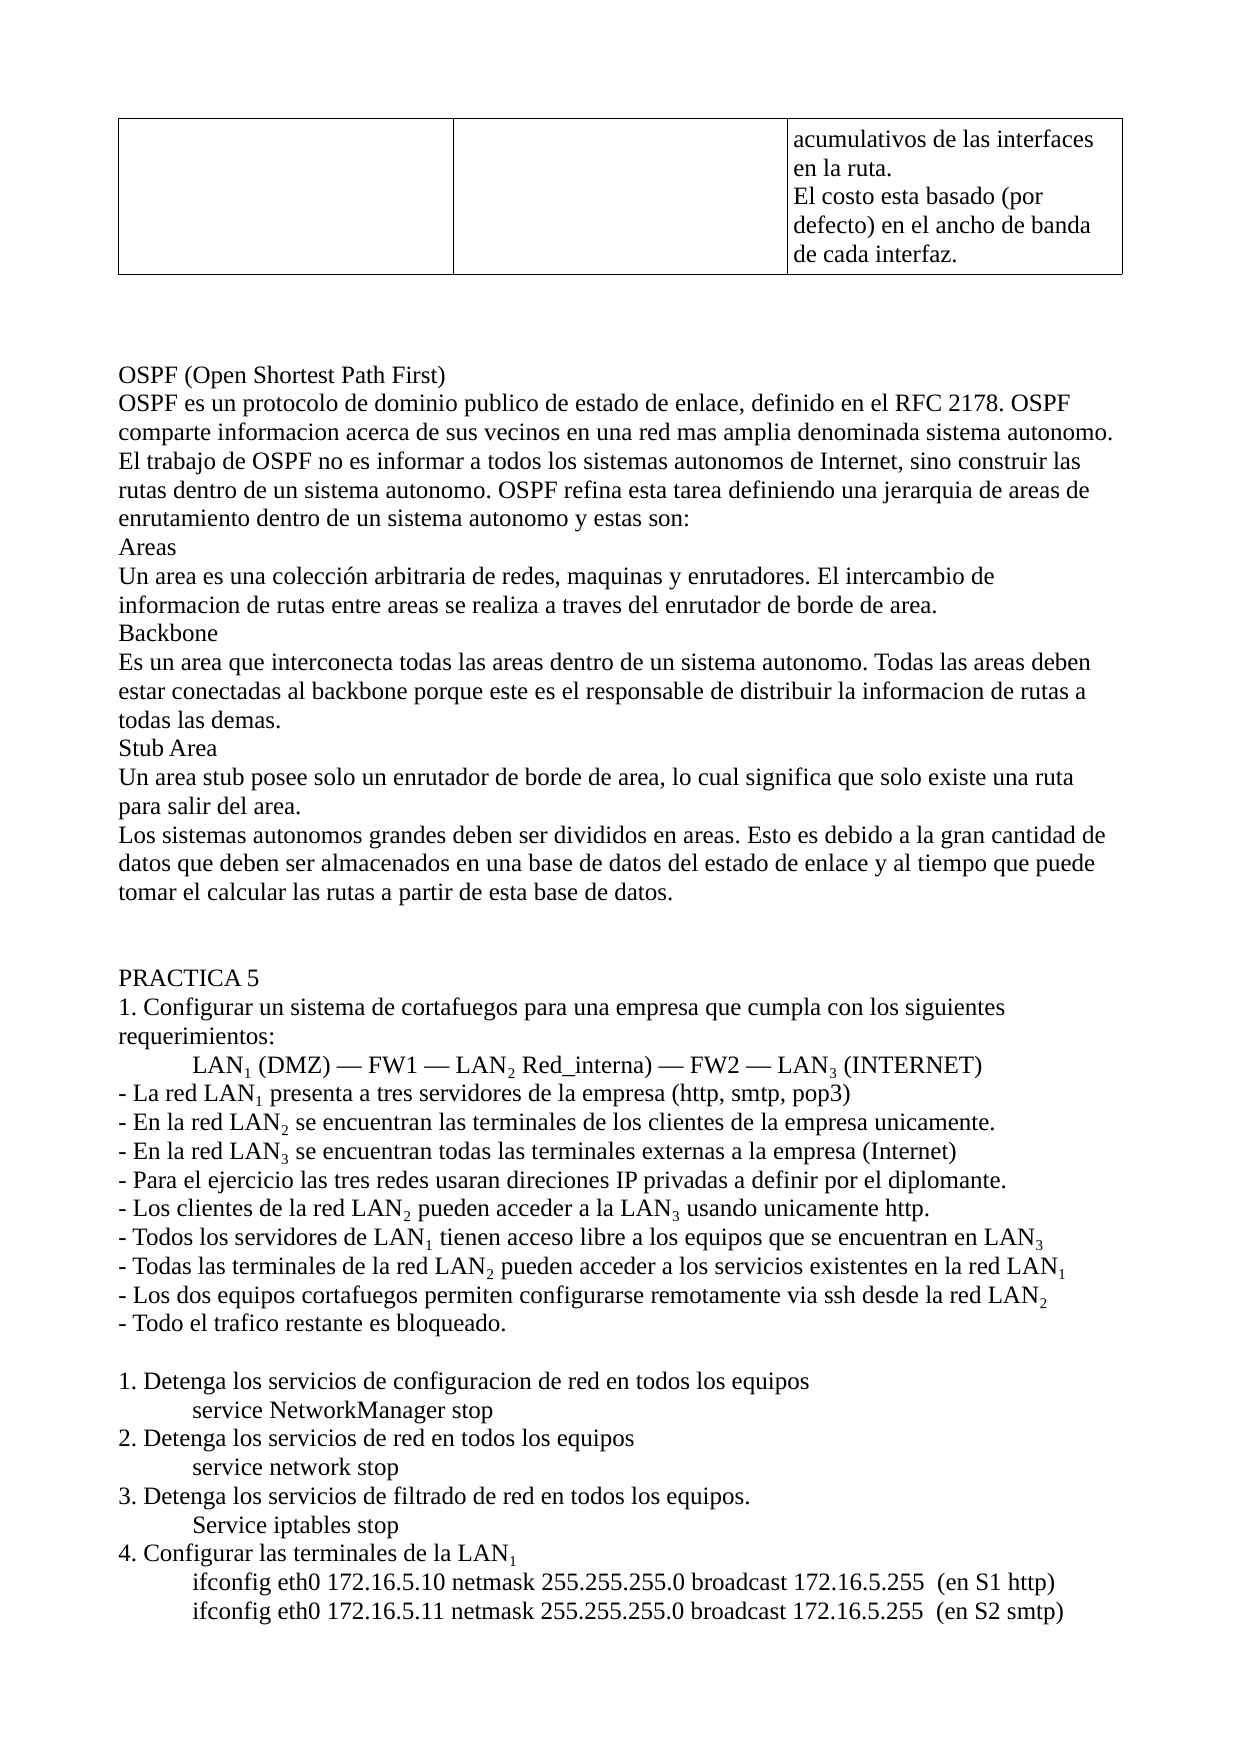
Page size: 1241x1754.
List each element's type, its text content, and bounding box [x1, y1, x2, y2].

text OSPF (Open Shortest Path First) [118, 360, 1122, 388]
text ifconfig eth0 172.16.5.11 netmask 255.255.255.0 broadcast 172.16.5.255 (en S2 smtp) [118, 1596, 1122, 1625]
text LAN₁ (DMZ) — FW1 — LAN₂ Red_interna) — FW2 — LAN₃ (INTERNET) [118, 1050, 1122, 1078]
text 1. Configurar un sistema de cortafuegos para una empresa que cumpla con los siguientes requerimientos: [118, 992, 1122, 1050]
text 1. Detenga los servicios de configuracion de red en todos los equipos [118, 1366, 1122, 1395]
text Un area es una colección arbitraria de redes, maquinas y enrutadores. El intercambio de informacion de rutas entre areas se realiza a traves del enrutador de borde de area. [118, 561, 1122, 618]
text - Los clientes de la red LAN₂ pueden acceder a la LAN₃ usando unicamente http. [118, 1193, 1122, 1222]
text OSPF es un protocolo de dominio publico de estado de enlace, definido en el RFC 2178. OSPF comparte informacion acerca de sus vecinos en una red mas amplia denominada sistema autonomo. El trabajo de OSPF no es informar a todos los sistemas autonomos de Internet, sino construir las rutas dentro de un sistema autonomo. OSPF refina esta tarea definiendo una jerarquia de areas de enrutamiento dentro de un sistema autonomo y estas son: [118, 388, 1122, 532]
text 2. Detenga los servicios de red en todos los equipos [118, 1423, 1122, 1452]
text Stub Area [118, 733, 1122, 762]
text - Todo el trafico restante es bloqueado. [118, 1308, 1122, 1337]
text service NetworkManager stop [118, 1395, 1122, 1423]
text - Todas las terminales de la red LAN₂ pueden acceder a los servicios existentes en la red LAN₁ [118, 1251, 1122, 1280]
text - En la red LAN₃ se encuentran todas las terminales externas a la empresa (Internet) [118, 1136, 1122, 1165]
text Un area stub posee solo un enrutador de borde de area, lo cual significa que solo existe una ruta para salir del area. [118, 762, 1122, 820]
text PRACTICA 5 [118, 963, 1122, 992]
table_cell [454, 119, 787, 273]
text - La red LAN₁ presenta a tres servidores de la empresa (http, smtp, pop3) [118, 1078, 1122, 1107]
table_cell acumulativos de las interfaces en la ruta. El costo esta basado (por defecto) en el ancho de banda de cada interfaz. [788, 119, 1122, 273]
text 4. Configurar las terminales de la LAN₁ [118, 1538, 1122, 1567]
text - Los dos equipos cortafuegos permiten configurarse remotamente via ssh desde la red LAN₂ [118, 1280, 1122, 1308]
text - Todos los servidores de LAN₁ tienen acceso libre a los equipos que se encuentran en LAN₃ [118, 1222, 1122, 1251]
text ifconfig eth0 172.16.5.10 netmask 255.255.255.0 broadcast 172.16.5.255 (en S1 http) [118, 1567, 1122, 1596]
text - Para el ejercicio las tres redes usaran direciones IP privadas a definir por el diplomante. [118, 1165, 1122, 1193]
text Backbone [118, 618, 1122, 647]
text service network stop [118, 1452, 1122, 1481]
text 3. Detenga los servicios de filtrado de red en todos los equipos. [118, 1481, 1122, 1510]
text Los sistemas autonomos grandes deben ser divididos en areas. Esto es debido a la gran cantidad de datos que deben ser almacenados en una base de datos del estado de enlace y al tiempo que puede tomar el calcular las rutas a partir de esta base de datos. [118, 820, 1122, 906]
text Service iptables stop [118, 1510, 1122, 1538]
table_cell [119, 119, 453, 273]
text Es un area que interconecta todas las areas dentro de un sistema autonomo. Todas las areas deben estar conectadas al backbone porque este es el responsable de distribuir la informacion de rutas a todas las demas. [118, 647, 1122, 733]
text - En la red LAN₂ se encuentran las terminales de los clientes de la empresa unicamente. [118, 1107, 1122, 1136]
text Areas [118, 532, 1122, 561]
